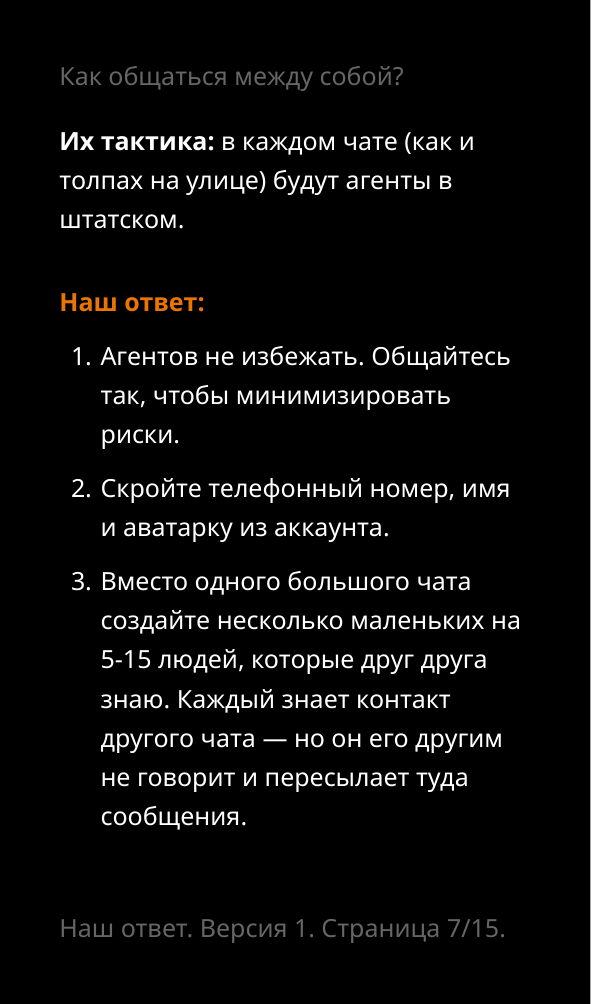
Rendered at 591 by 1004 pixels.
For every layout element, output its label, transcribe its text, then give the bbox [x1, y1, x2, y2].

text Их тактика: в каждом чате (как и толпах на улице) будут агенты в штатском. [59, 123, 531, 236]
list Агентов не избежать. Общайтесь так, чтобы минимизировать риски. [71, 339, 531, 451]
list Скройте телефонный номер, имя и аватарку из аккаунта. [71, 471, 531, 544]
subtitle Как общаться между собой? [59, 59, 531, 93]
list Вместо одного большого чата создайте несколько маленьких на 5-15 людей, которые друг друга знаю. Каждый знает контакт другого чата — но он его другим не говорит и пересылает туда сообщения. [71, 564, 531, 833]
text Наш ответ: [59, 285, 531, 319]
